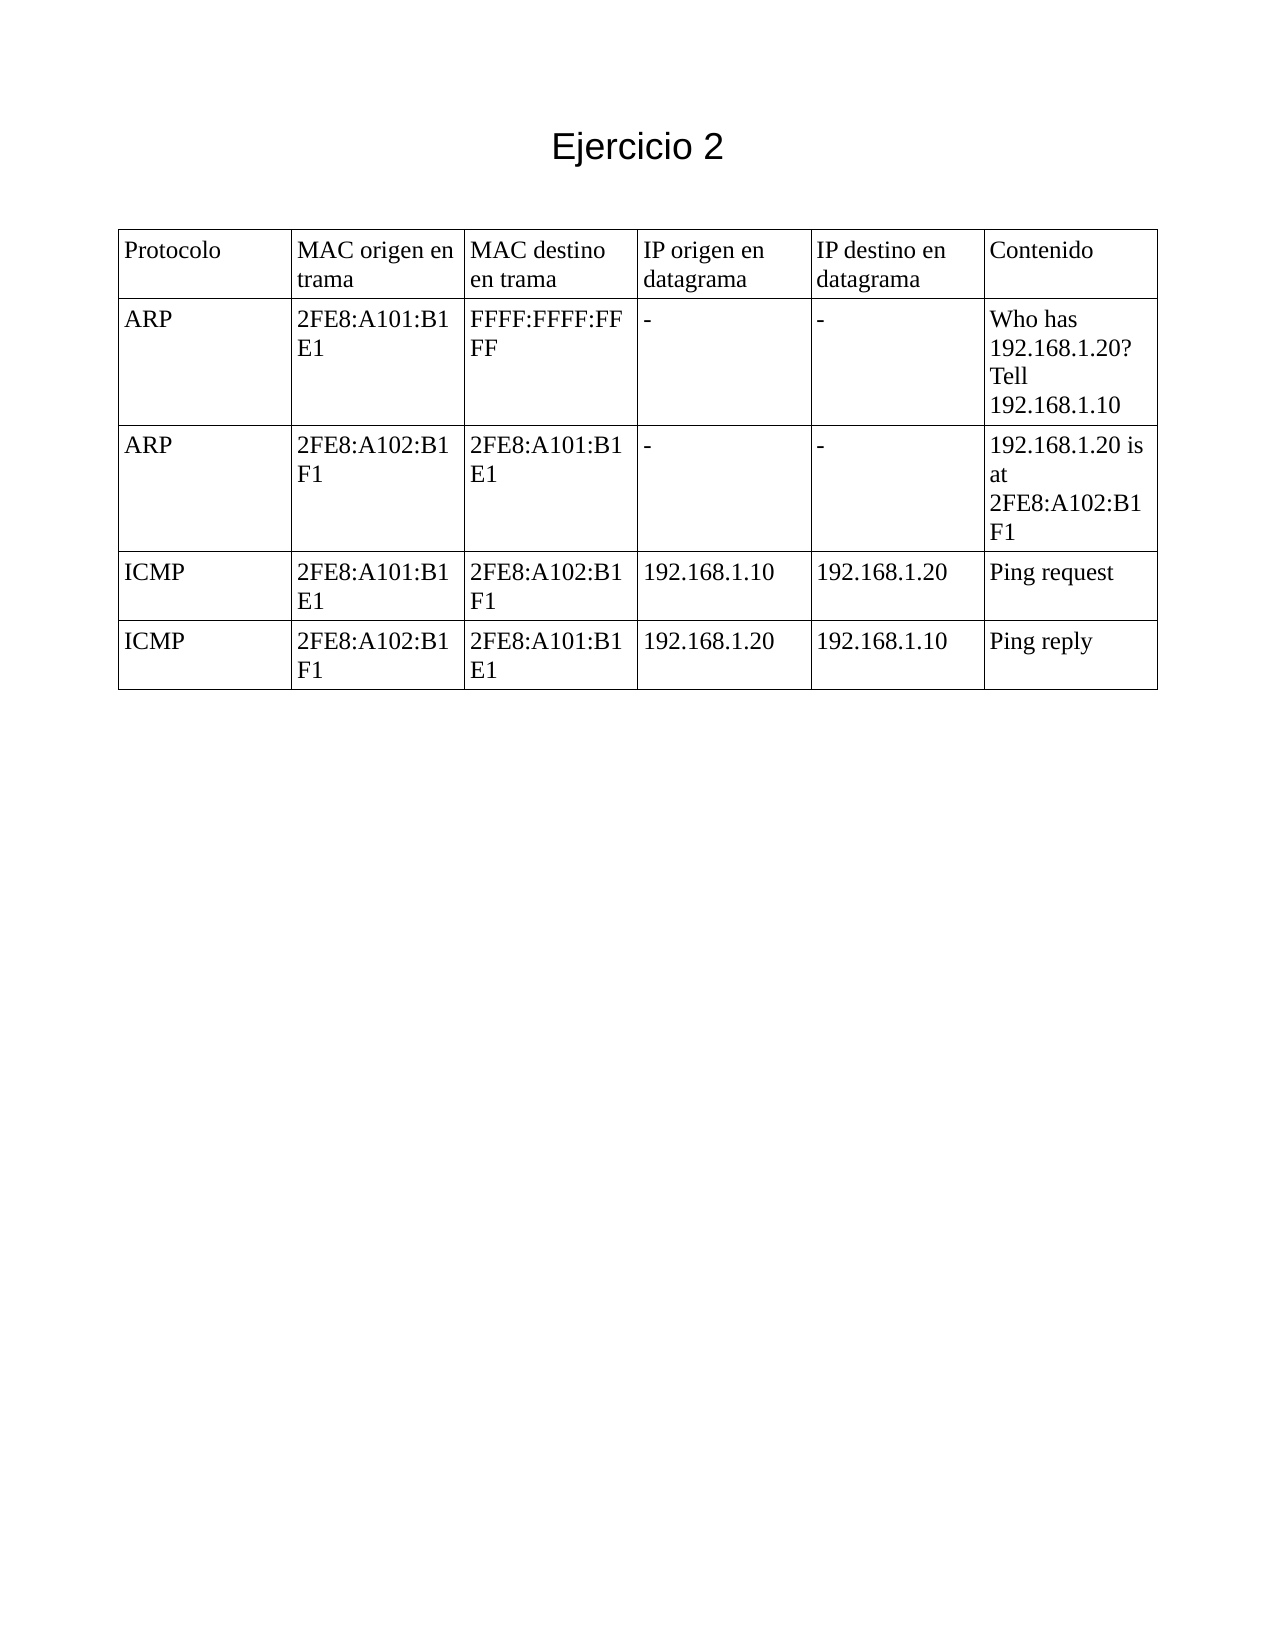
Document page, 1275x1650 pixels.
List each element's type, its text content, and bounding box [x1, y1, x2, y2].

table_header MAC origen en trama [292, 230, 464, 298]
table_header IP destino en datagrama [812, 230, 984, 298]
table_cell - [812, 299, 984, 425]
table_header IP origen en datagrama [638, 230, 811, 298]
table_cell 2FE8:A101:B1E1 [292, 552, 464, 620]
table_cell - [638, 426, 811, 551]
table_cell 2FE8:A102:B1F1 [292, 426, 464, 551]
table_cell 192.168.1.10 [638, 552, 811, 620]
table_cell ICMP [119, 621, 291, 689]
table_cell - [812, 426, 984, 551]
table_cell Who has 192.168.1.20? Tell 192.168.1.10 [985, 299, 1157, 425]
table_cell 192.168.1.20 is at 2FE8:A102:B1F1 [985, 426, 1157, 551]
table_cell - [638, 299, 811, 425]
table_cell Ping reply [985, 621, 1157, 689]
table_cell 192.168.1.20 [812, 552, 984, 620]
table_cell ARP [119, 299, 291, 425]
table_cell ICMP [119, 552, 291, 620]
table_header Contenido [985, 230, 1157, 298]
table_cell ARP [119, 426, 291, 551]
table_cell 192.168.1.20 [638, 621, 811, 689]
table_cell 2FE8:A102:B1F1 [465, 552, 637, 620]
table_cell 2FE8:A101:B1E1 [465, 426, 637, 551]
table_header MAC destino en trama [465, 230, 637, 298]
subtitle Ejercicio 2 [118, 124, 1157, 167]
table_cell 2FE8:A102:B1F1 [292, 621, 464, 689]
table_cell 2FE8:A101:B1E1 [292, 299, 464, 425]
table_cell 2FE8:A101:B1E1 [465, 621, 637, 689]
table_cell 192.168.1.10 [812, 621, 984, 689]
table_cell FFFF:FFFF:FFFF [465, 299, 637, 425]
table_header Protocolo [119, 230, 291, 298]
table_cell Ping request [985, 552, 1157, 620]
